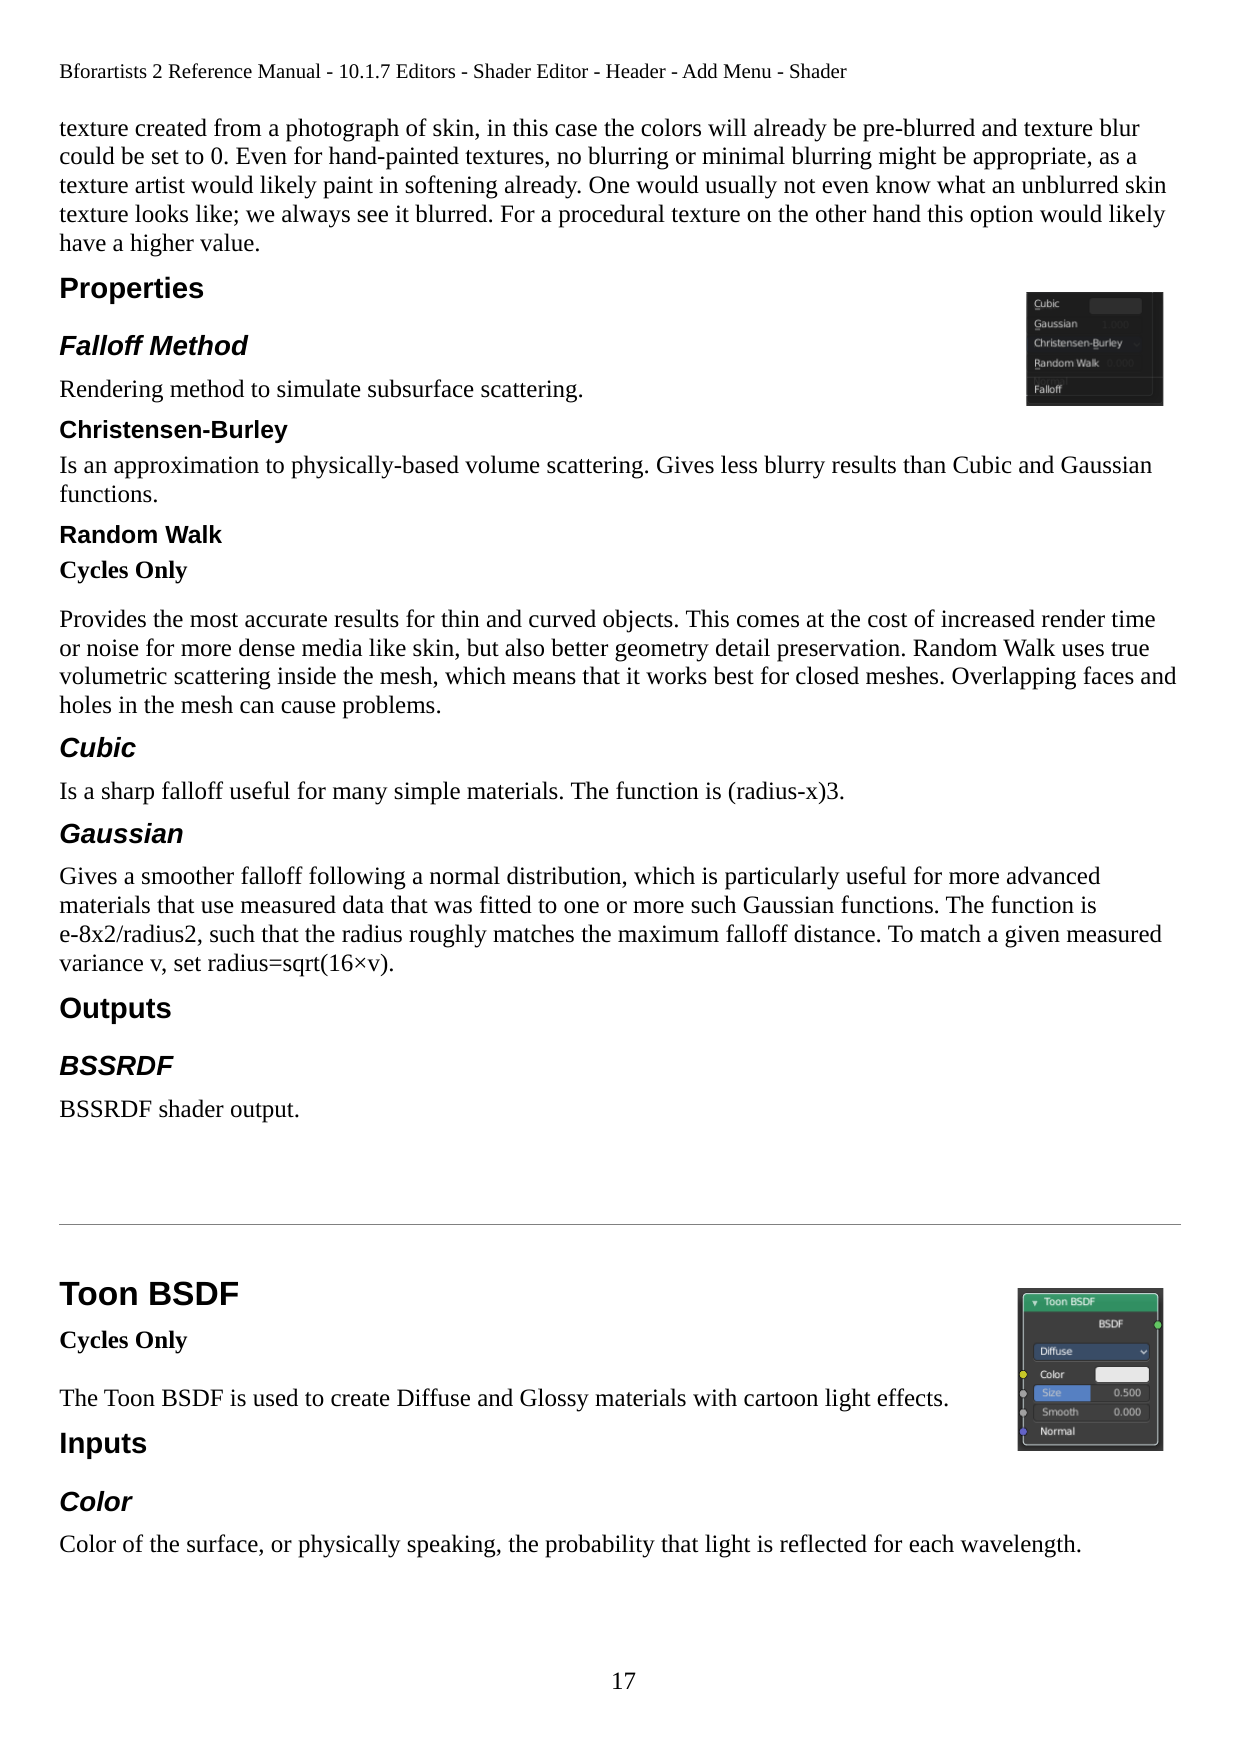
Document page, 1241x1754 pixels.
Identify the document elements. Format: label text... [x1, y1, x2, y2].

subtitle Christensen-Burley [59, 415, 1181, 444]
text Cycles Only [59, 555, 1181, 584]
text Is a sharp falloff useful for many simple materials. The function is (radius-x)3. [59, 776, 1181, 804]
subtitle BSSRDF [59, 1050, 1181, 1082]
subtitle Cubic [59, 731, 1181, 763]
subtitle Color [59, 1485, 1181, 1517]
picture [1017, 1288, 1164, 1451]
text texture created from a photograph of skin, in this case the colors will already be pre-blurred and texture blur could be set to 0. Even for hand-painted textures, no blurring or minimal blurring might be appropriate, as a texture artist would likely paint in softening already. One would usually not even know what an unblurred skin texture looks like; we always see it blurred. For a procedural texture on the other hand this option would likely have a higher value. [59, 113, 1181, 256]
text Gives a smoother falloff following a normal distribution, which is particularly useful for more advanced materials that use measured data that was fitted to one or more such Gaussian functions. The function is e-8x2/radius2, such that the radius roughly matches the maximum falloff distance. To match a given measured variance v, set radius=sqrt(16×v). [59, 861, 1181, 976]
text Rendering method to simulate subsurface scattering. [59, 374, 1026, 403]
subtitle Falloff Method [59, 330, 1026, 362]
subtitle Inputs [59, 1426, 1181, 1460]
subtitle Toon BSDF [59, 1274, 1181, 1313]
text Is an approximation to physically-based volume scattering. Gives less blurry results than Cubic and Gaussian functions. [59, 450, 1181, 508]
text Cycles Only [59, 1325, 1017, 1354]
subtitle Outputs [59, 991, 1181, 1025]
text Color of the surface, or physically speaking, the probability that light is reflected for each wavelength. [59, 1529, 1181, 1558]
text The Toon BSDF is used to create Diffuse and Glossy materials with cartoon light effects. [59, 1383, 1017, 1412]
subtitle Gaussian [59, 817, 1181, 849]
text [1164, 1325, 1181, 1354]
subtitle Random Walk [59, 520, 1181, 549]
subtitle Properties [59, 271, 1181, 305]
subtitle [1164, 330, 1181, 362]
text Provides the most accurate results for thin and curved objects. This comes at the cost of increased render time or noise for more dense media like skin, but also better geometry detail preservation. Random Walk uses true volumetric scattering inside the mesh, which means that it works best for closed meshes. Overlapping faces and holes in the mesh can cause problems. [59, 604, 1181, 719]
picture [1026, 292, 1164, 406]
text BSSRDF shader output. [59, 1094, 1181, 1123]
